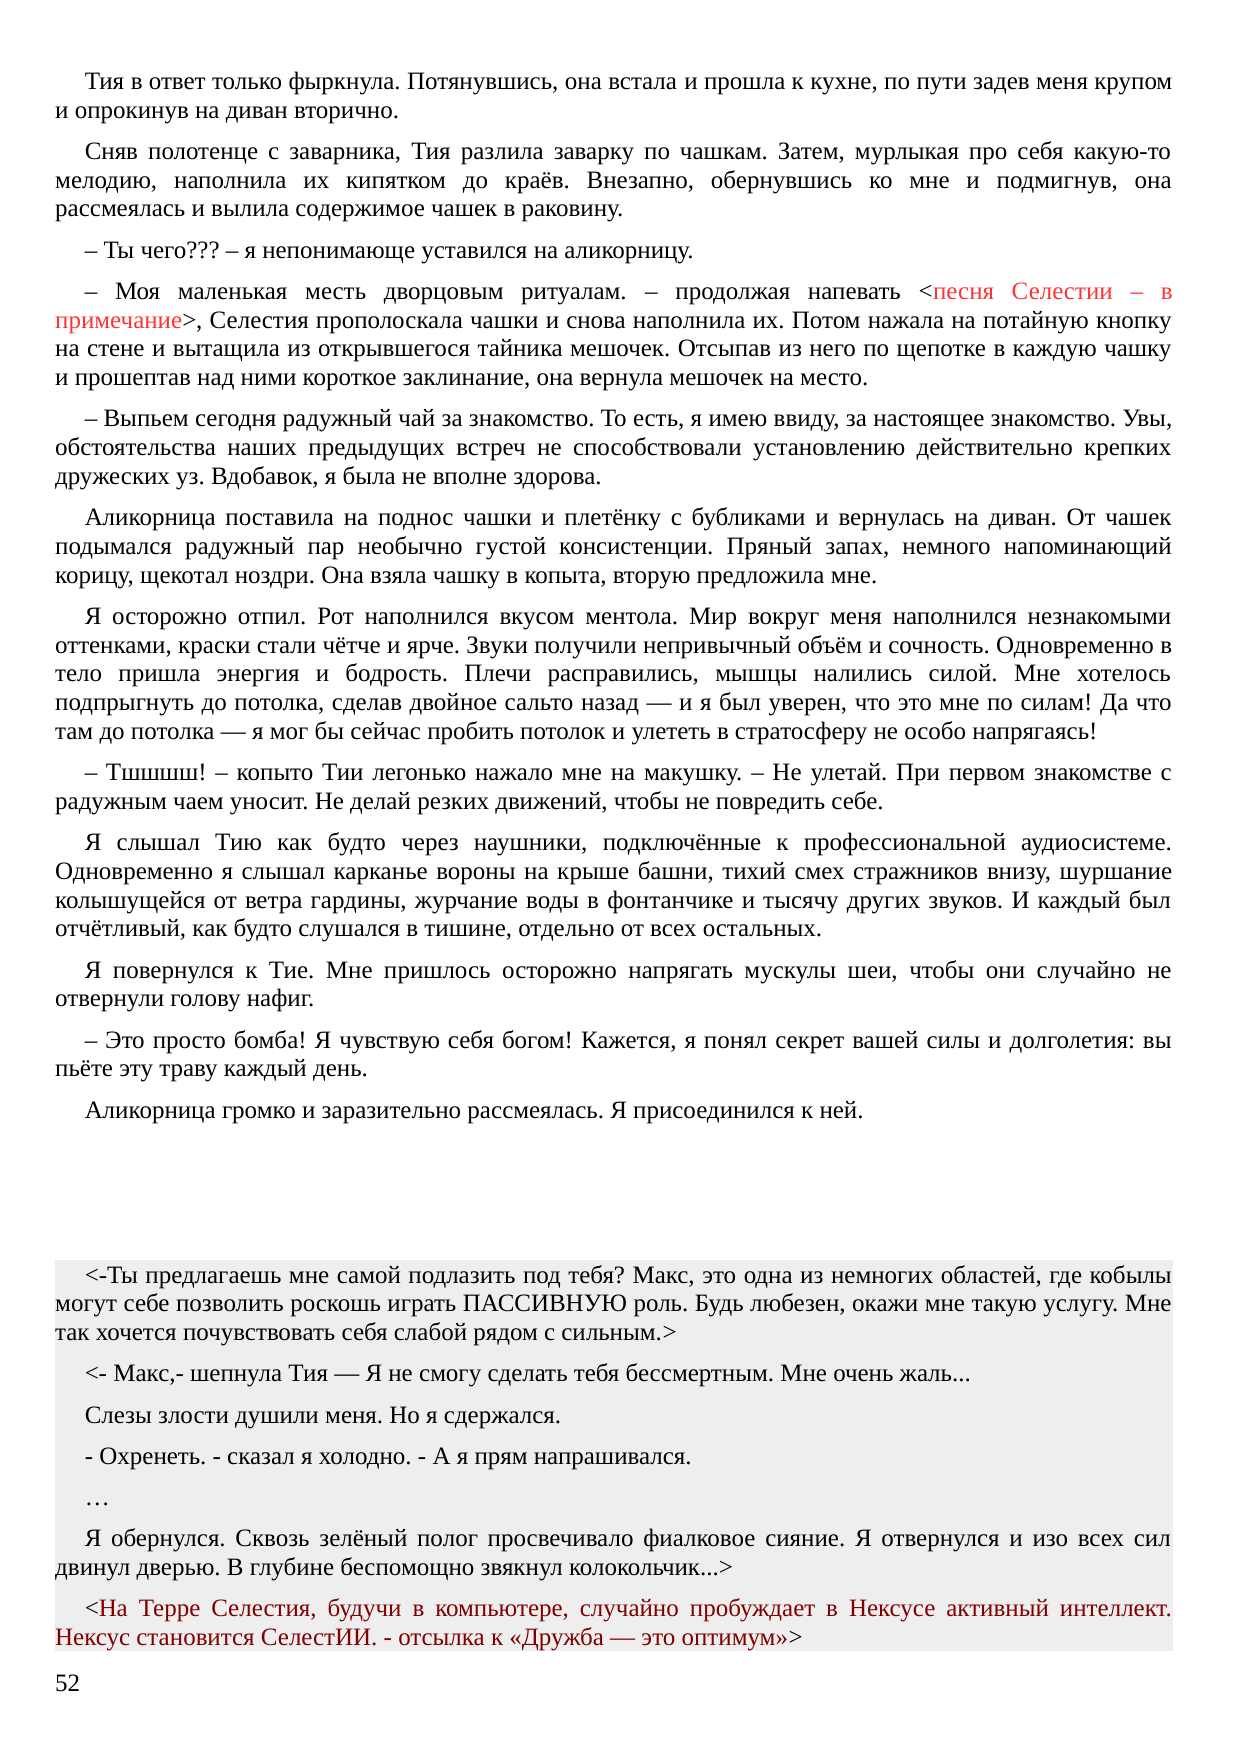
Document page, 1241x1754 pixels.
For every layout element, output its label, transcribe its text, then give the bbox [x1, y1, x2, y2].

text Сняв полотенце с заварника, Тия разлила заварку по чашкам. Затем, мурлыкая про себя какую-то мелодию, наполнила их кипятком до краёв. Внезапно, обернувшись ко мне и подмигнув, она рассмеялась и вылила содержимое чашек в раковину. [55, 136, 1173, 222]
text – Это просто бомба! Я чувствую себя богом! Кажется, я понял секрет вашей силы и долголетия: вы пьёте эту траву каждый день. [55, 1025, 1173, 1082]
text <На Терре Селестия, будучи в компьютере, случайно пробуждает в Нексусе активный интеллект. Нексус становится СелестИИ. - отсылка к «Дружба — это оптимум»> [55, 1593, 1173, 1651]
text - Охренеть. - сказал я холодно. - А я прям напрашивался. [55, 1441, 1173, 1470]
text … [55, 1482, 1173, 1511]
text <- Макс,- шепнула Тия — Я не смогу сделать тебя бессмертным. Мне очень жаль... [55, 1358, 1173, 1387]
text Я осторожно отпил. Рот наполнился вкусом ментола. Мир вокруг меня наполнился незнакомыми оттенками, краски стали чётче и ярче. Звуки получили непривычный объём и сочность. Одновременно в тело пришла энергия и бодрость. Плечи расправились, мышцы налились силой. Мне хотелось подпрыгнуть до потолка, сделав двойное сальто назад — и я был уверен, что это мне по силам! Да что там до потолка — я мог бы сейчас пробить потолок и улететь в стратосферу не особо напрягаясь! [55, 601, 1173, 745]
text Аликорница поставила на поднос чашки и плетёнку с бубликами и вернулась на диван. От чашек подымался радужный пар необычно густой консистенции. Пряный запах, немного напоминающий корицу, щекотал ноздри. Она взяла чашку в копыта, вторую предложила мне. [55, 502, 1173, 588]
text Тия в ответ только фыркнула. Потянувшись, она встала и прошла к кухне, по пути задев меня крупом и опрокинув на диван вторично. [55, 66, 1173, 123]
text Я повернулся к Тие. Мне пришлось осторожно напрягать мускулы шеи, чтобы они случайно не отвернули голову нафиг. [55, 955, 1173, 1012]
text – Ты чего??? – я непонимающе уставился на аликорницу. [55, 235, 1173, 263]
text Я обернулся. Сквозь зелёный полог просвечивало фиалковое сияние. Я отвернулся и изо всех сил двинул дверью. В глубине беспомощно звякнул колокольчик...> [55, 1523, 1173, 1581]
text – Моя маленькая месть дворцовым ритуалам. – продолжая напевать <песня Селестии – в примечание>, Селестия прополоскала чашки и снова наполнила их. Потом нажала на потайную кнопку на стене и вытащила из открывшегося тайника мешочек. Отсыпав из него по щепотке в каждую чашку и прошептав над ними короткое заклинание, она вернула мешочек на место. [55, 276, 1173, 391]
text Аликорница громко и заразительно рассмеялась. Я присоединился к ней. [55, 1095, 1173, 1123]
text – Выпьем сегодня радужный чай за знакомство. То есть, я имею ввиду, за настоящее знакомство. Увы, обстоятельства наших предыдущих встреч не способствовали установлению действительно крепких дружеских уз. Вдобавок, я была не вполне здорова. [55, 403, 1173, 490]
text – Тшшшш! – копыто Тии легонько нажало мне на макушку. – Не улетай. При первом знакомстве с радужным чаем уносит. Не делай резких движений, чтобы не повредить себе. [55, 757, 1173, 815]
text <-Ты предлагаешь мне самой подлазить под тебя? Макс, это одна из немногих областей, где кобылы могут себе позволить роскошь играть ПАССИВНУЮ роль. Будь любезен, окажи мне такую услугу. Мне так хочется почувствовать себя слабой рядом с сильным.> [55, 1260, 1173, 1346]
text Я слышал Тию как будто через наушники, подключённые к профессиональной аудиосистеме. Одновременно я слышал карканье вороны на крыше башни, тихий смех стражников внизу, шуршание колышущейся от ветра гардины, журчание воды в фонтанчике и тысячу других звуков. И каждый был отчётливый, как будто слушался в тишине, отдельно от всех остальных. [55, 827, 1173, 942]
text Слезы злости душили меня. Но я сдержался. [55, 1400, 1173, 1428]
